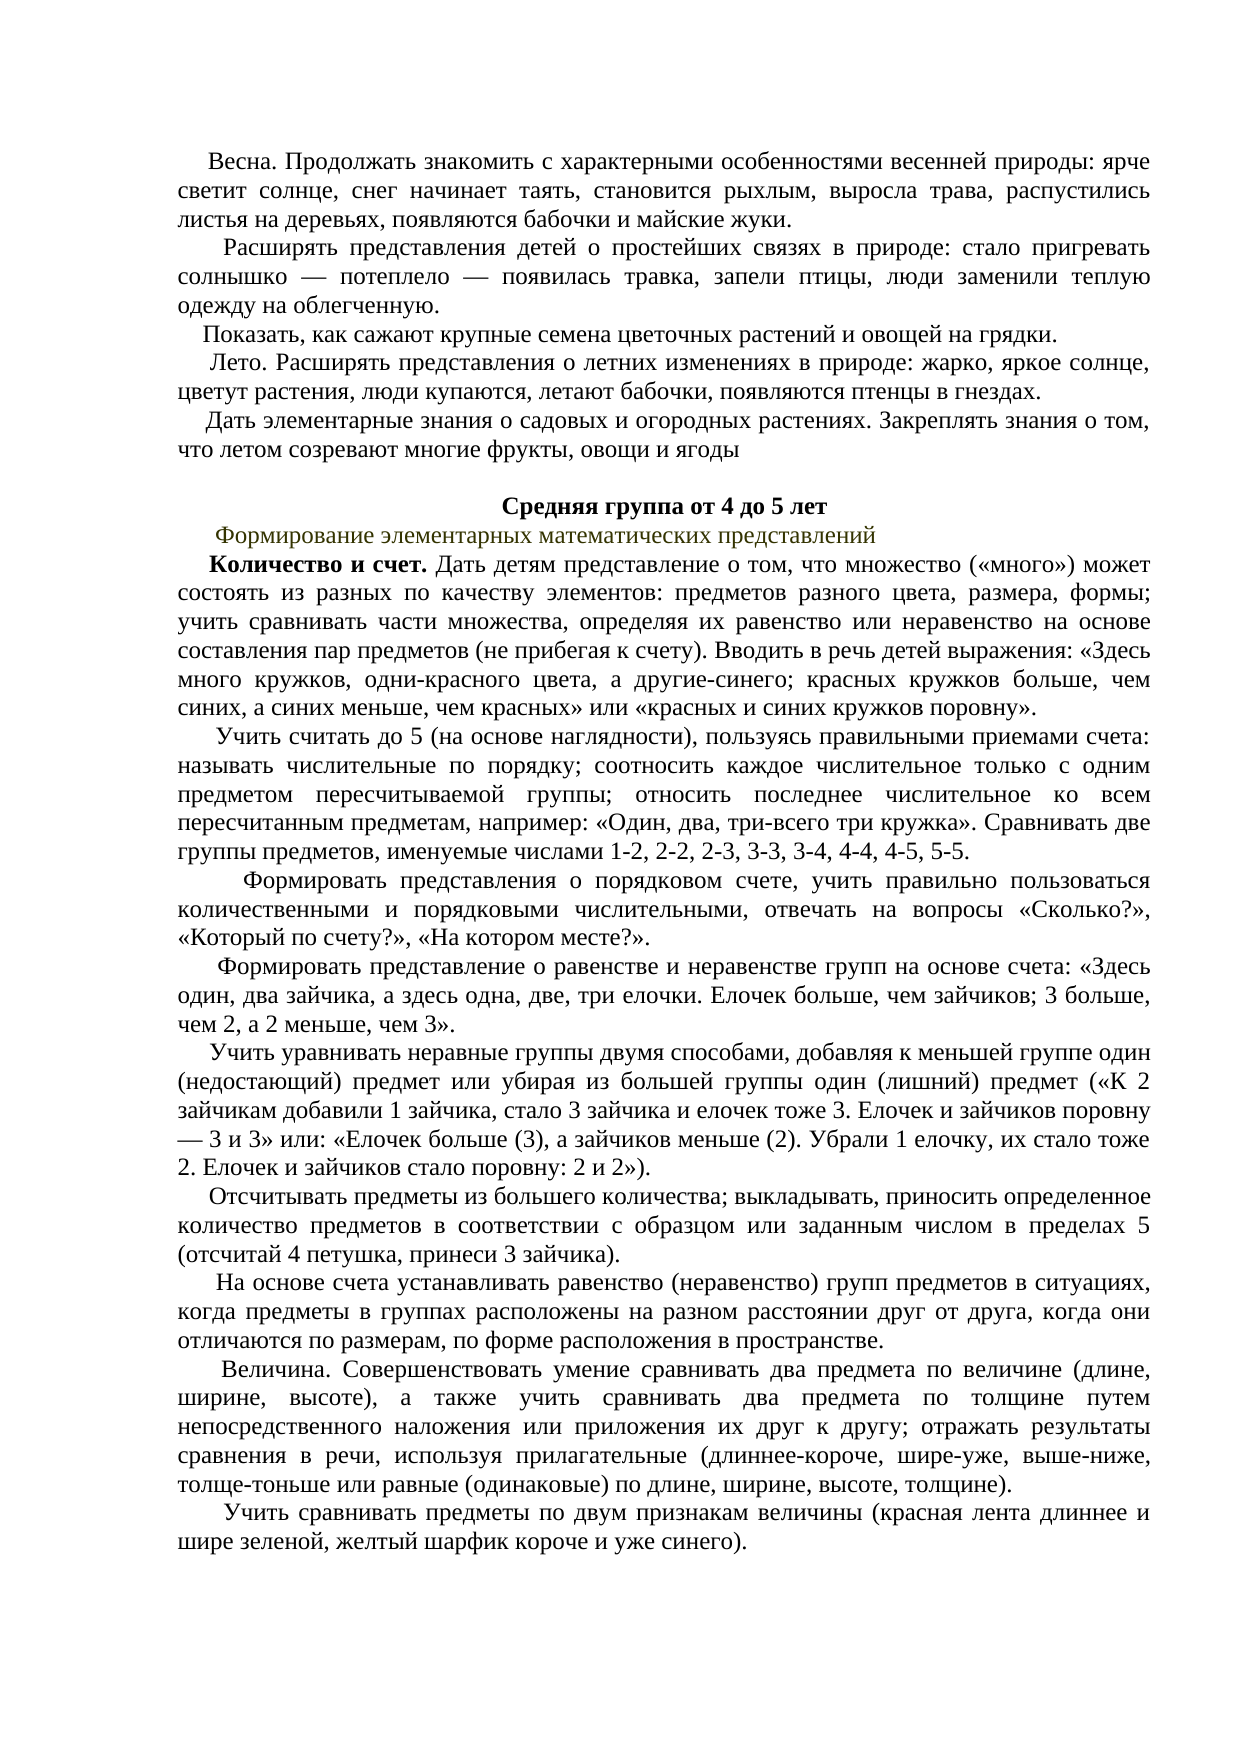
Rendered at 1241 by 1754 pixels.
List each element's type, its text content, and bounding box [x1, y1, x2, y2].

text Учить считать до 5 (на основе наглядности), пользуясь правильными приемами счета: называть числительные по порядку; соотносить каждое числительное только с одним предметом пересчитываемой группы; относить последнее числительное ко всем пересчитанным предметам, например: «Один, два, три-всего три кружка». Сравнивать две группы предметов, именуемые числами 1-2, 2-2, 2-3, 3-3, 3-4, 4-4, 4-5, 5-5. [177, 721, 1152, 865]
text Формировать представление о равенстве и неравенстве групп на основе счета: «Здесь один, два зайчика, а здесь одна, две, три елочки. Елочек больше, чем зайчиков; 3 больше, чем 2, а 2 меньше, чем 3». [177, 951, 1152, 1037]
text Учить сравнивать предметы по двум признакам величины (красная лента длиннее и шире зеленой, желтый шарфик короче и уже синего). [177, 1497, 1152, 1555]
text Весна. Продолжать знакомить с характерными особенностями весенней природы: ярче светит солнце, снег начинает таять, становится рыхлым, выросла трава, распустились листья на деревьях, появляются бабочки и майские жуки. [177, 146, 1152, 232]
text Средняя группа от 4 до 5 лет [177, 491, 1152, 520]
text Показать, как сажают крупные семена цветочных растений и овощей на грядки. [177, 319, 1152, 347]
text Дать элементарные знания о садовых и огородных растениях. Закреплять знания о том, что летом созревают многие фрукты, овощи и ягоды [177, 405, 1152, 462]
text Количество и счет. Дать детям представление о том, что множество («много») может состоять из разных по качеству элементов: предметов разного цвета, размера, формы; учить сравнивать части множества, определяя их равенство или неравенство на основе составления пар предметов (не прибегая к счету). Вводить в речь детей выражения: «Здесь много кружков, одни-красного цвета, а другие-синего; красных кружков больше, чем синих, а синих меньше, чем красных» или «красных и синих кружков поровну». [177, 549, 1152, 721]
text Величина. Совершенствовать умение сравнивать два предмета по величине (длине, ширине, высоте), а также учить сравнивать два предмета по толщине путем непосредственного наложения или приложения их друг к другу; отражать результаты сравнения в речи, используя прилагательные (длиннее-короче, шире-уже, выше-ниже, толще-тоньше или равные (одинаковые) по длине, ширине, высоте, толщине). [177, 1354, 1152, 1497]
text Учить уравнивать неравные группы двумя способами, добавляя к меньшей группе один (недостающий) предмет или убирая из большей группы один (лишний) предмет («К 2 зайчикам добавили 1 зайчика, стало 3 зайчика и елочек тоже 3. Елочек и зайчиков поровну — 3 и 3» или: «Елочек больше (3), а зайчиков меньше (2). Убрали 1 елочку, их стало тоже 2. Елочек и зайчиков стало поровну: 2 и 2»). [177, 1037, 1152, 1181]
text Расширять представления детей о простейших связях в природе: стало пригревать солнышко — потеплело — появилась травка, запели птицы, люди заменили теплую одежду на облегченную. [177, 232, 1152, 319]
text На основе счета устанавливать равенство (неравенство) групп предметов в ситуациях, когда предметы в группах расположены на разном расстоянии друг от друга, когда они отличаются по размерам, по форме расположения в пространстве. [177, 1267, 1152, 1354]
text Формировать представления о порядковом счете, учить правильно пользоваться количественными и порядковыми числительными, отвечать на вопросы «Сколько?», «Который по счету?», «На котором месте?». [177, 865, 1152, 951]
text Отсчитывать предметы из большего количества; выкладывать, приносить определенное количество предметов в соответствии с образцом или заданным числом в пределах 5 (отсчитай 4 петушка, принеси 3 зайчика). [177, 1181, 1152, 1267]
text Лето. Расширять представления о летних изменениях в природе: жарко, яркое солнце, цветут растения, люди купаются, летают бабочки, появляются птенцы в гнездах. [177, 347, 1152, 405]
text Формирование элементарных математических представлений [177, 520, 1152, 549]
